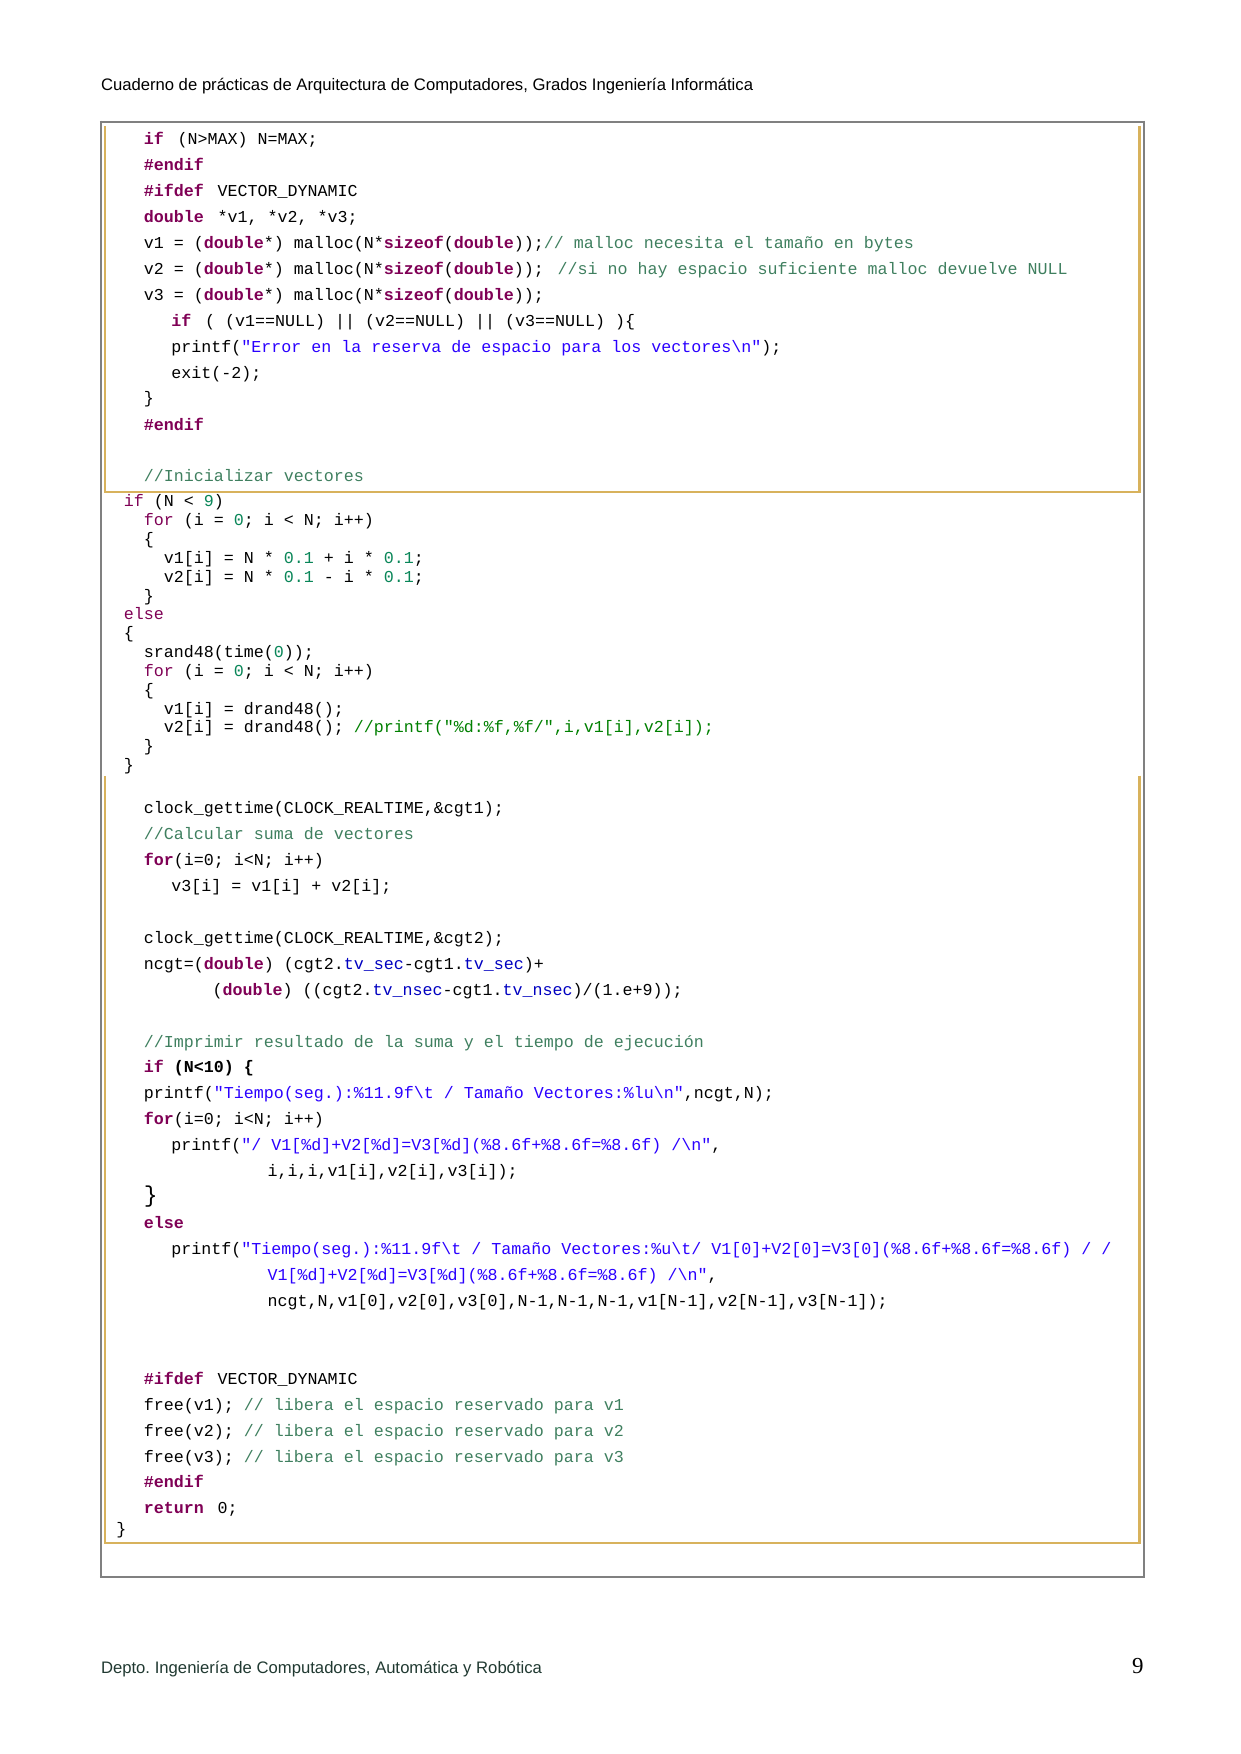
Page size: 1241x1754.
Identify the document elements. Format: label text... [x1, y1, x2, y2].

table_cell if (N>MAX) N=MAX; #endif #ifdef VECTOR_DYNAMIC double *v1, *v2, *v3; v1 = (double*) malloc(N*sizeof(double));// malloc necesita el tamaño en bytes v2 = (double*) malloc(N*sizeof(double)); //si no hay espacio suficiente malloc devuelve NULL v3 = (double*) malloc(N*sizeof(double)); if ( (v1==NULL) || (v2==NULL) || (v3==NULL) ){ printf("Error en la reserva de espacio para los vectores\n"); exit(-2); } #endif //Inicializar vectores if (N < 9) for (i = 0; i < N; i++) { v1[i] = N * 0.1 + i * 0.1; v2[i] = N * 0.1 - i * 0.1; } else { srand48(time(0)); for (i = 0; i < N; i++) { v1[i] = drand48(); v2[i] = drand48(); //printf("%d:%f,%f/",i,v1[i],v2[i]); } } clock_gettime(CLOCK_REALTIME,&cgt1); //Calcular suma de vectores for(i=0; i<N; i++) v3[i] = v1[i] + v2[i]; clock_gettime(CLOCK_REALTIME,&cgt2); ncgt=(double) (cgt2.tv_sec-cgt1.tv_sec)+ (double) ((cgt2.tv_nsec-cgt1.tv_nsec)/(1.e+9)); //Imprimir resultado de la suma y el tiempo de ejecución if (N<10) { printf("Tiempo(seg.):%11.9f\t / Tamaño Vectores:%lu\n",ncgt,N); for(i=0; i<N; i++) printf("/ V1[%d]+V2[%d]=V3[%d](%8.6f+%8.6f=%8.6f) /\n", i,i,i,v1[i],v2[i],v3[i]); } else printf("Tiempo(seg.):%11.9f\t / Tamaño Vectores:%u\t/ V1[0]+V2[0]=V3[0](%8.6f+%8.6f=%8.6f) / / V1[%d]+V2[%d]=V3[%d](%8.6f+%8.6f=%8.6f) /\n", ncgt,N,v1[0],v2[0],v3[0],N-1,N-1,N-1,v1[N-1],v2[N-1],v3[N-1]); #ifdef VECTOR_DYNAMIC free(v1); // libera el espacio reservado para v1 free(v2); // libera el espacio reservado para v2 free(v3); // libera el espacio reservado para v3 #endif return 0; } [102, 123, 1143, 1576]
